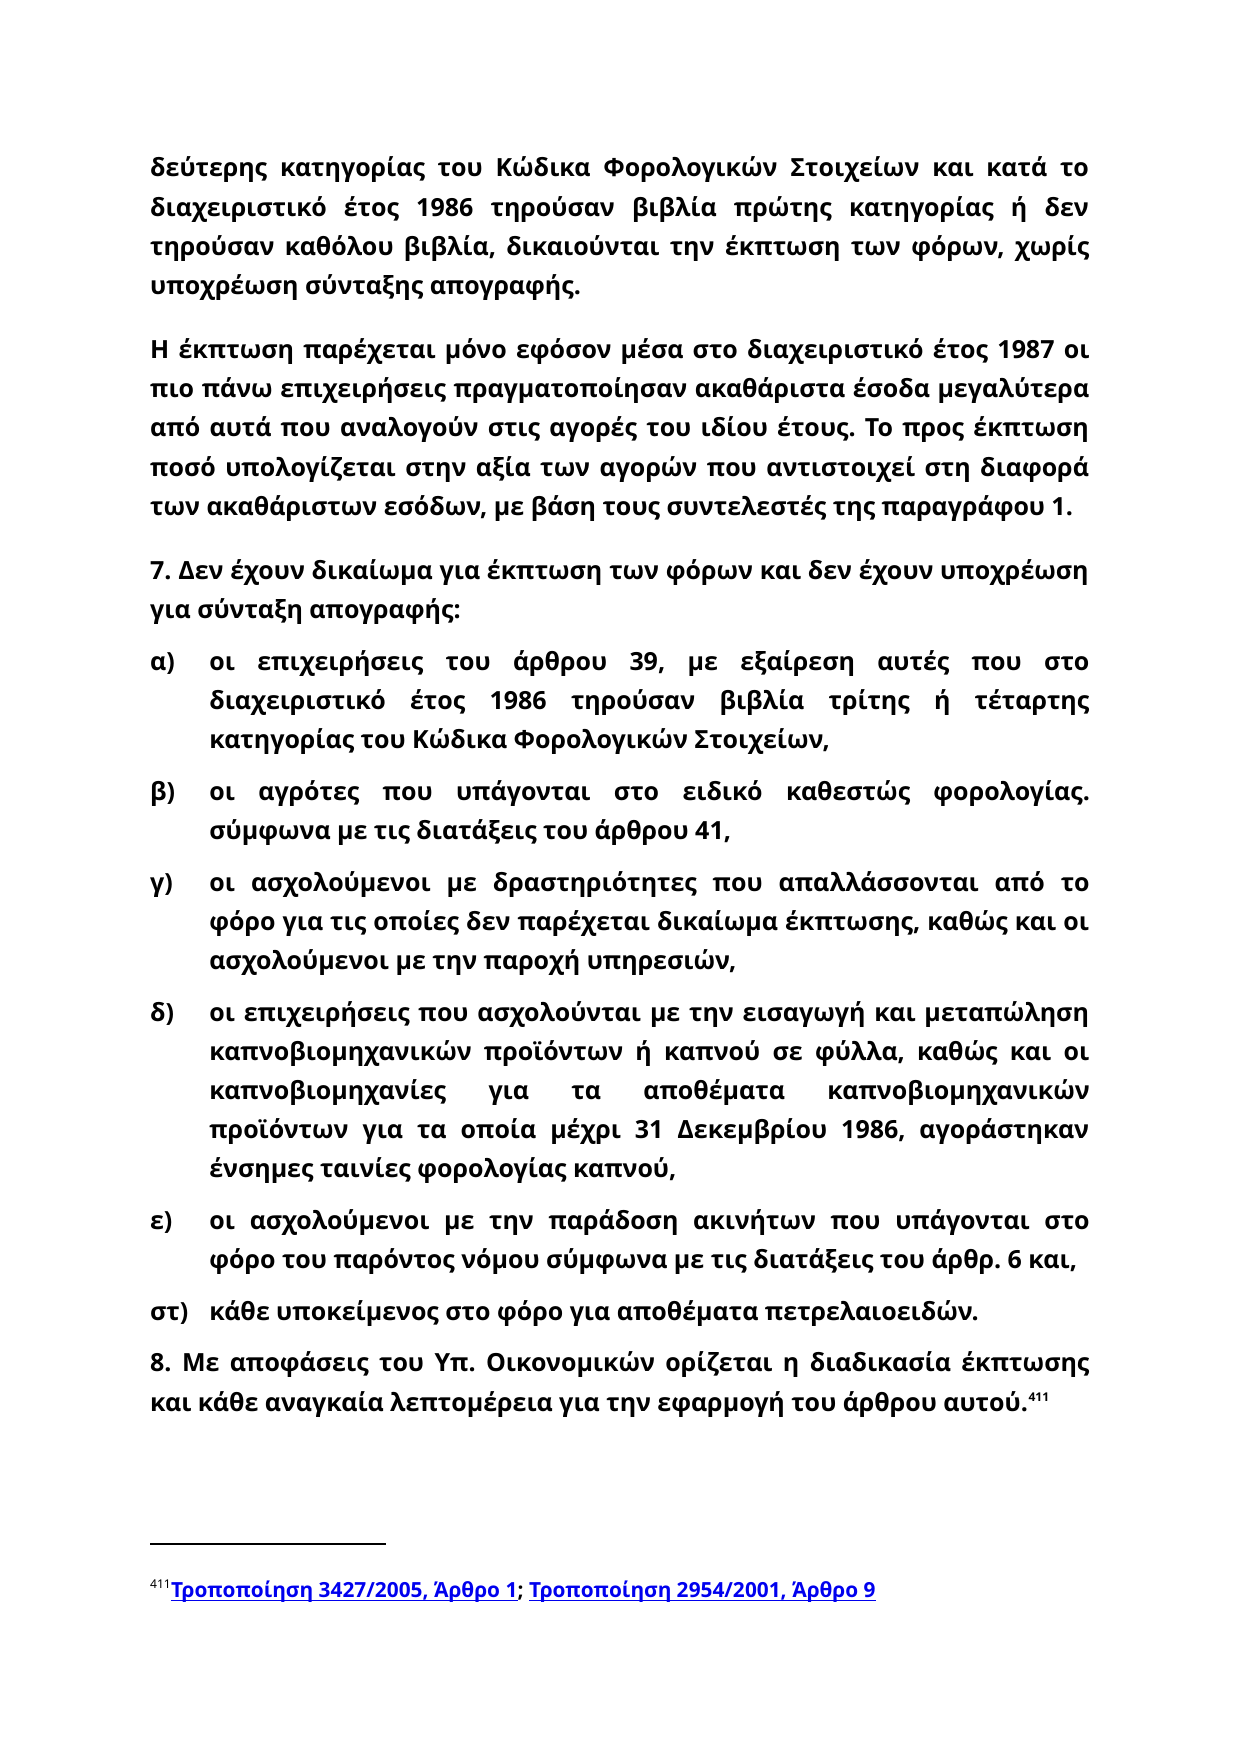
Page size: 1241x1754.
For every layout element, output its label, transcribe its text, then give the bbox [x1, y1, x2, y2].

text 8. Με αποφάσεις του Υπ. Οικονομικών ορίζεται η διαδικασία έκπτωσης και κάθε αναγκαία λεπτομέρεια για την εφαρμογή του άρθρου αυτού. [150, 1345, 1090, 1418]
list α) οι επιχειρήσεις του άρθρου 39, με εξαίρεση αυτές που στο διαχειριστικό έτος 1986 τηρούσαν βιβλία τρίτης ή τέταρτης κατηγορίας του Κώδικα Φορολογικών Στοιχείων, [150, 643, 1090, 756]
list β) οι αγρότες που υπάγονται στο ειδικό καθεστώς φορολογίας. σύμφωνα με τις διατάξεις του άρθρου 41, [150, 773, 1090, 847]
list ε) οι ασχολούμενοι με την παράδοση ακινήτων που υπάγονται στο φόρο του παρόντος νόμου σύμφωνα με τις διατάξεις του άρθρ. 6 και, [150, 1202, 1090, 1276]
text 7. Δεν έχουν δικαίωμα για έκπτωση των φόρων και δεν έχουν υποχρέωση για σύνταξη απογραφής: [150, 552, 1090, 626]
text Η έκπτωση παρέχεται μόνο εφόσον μέσα στο διαχειριστικό έτος 1987 οι πιο πάνω επιχειρήσεις πραγματοποίησαν ακαθάριστα έσοδα μεγαλύτερα από αυτά που αναλογούν στις αγορές του ιδίου έτους. Το προς έκπτωση ποσό υπολογίζεται στην αξία των αγορών που αντιστοιχεί στη διαφορά των ακαθάριστων εσόδων, με βάση τους συντελεστές της παραγράφου 1. [150, 332, 1090, 522]
list στ) κάθε υποκείμενος στο φόρο για αποθέματα πετρελαιοειδών. [150, 1293, 1090, 1327]
text Τροποποίηση 3427/2005, Άρθρο 1; Τροποποίηση 2954/2001, Άρθρο 9 [150, 1576, 1090, 1604]
text δεύτερης κατηγορίας του Κώδικα Φορολογικών Στοιχείων και κατά το διαχειριστικό έτος 1986 τηρούσαν βιβλία πρώτης κατηγορίας ή δεν τηρούσαν καθόλου βιβλία, δικαιούνται την έκπτωση των φόρων, χωρίς υποχρέωση σύνταξης απογραφής. [150, 150, 1090, 302]
list δ) οι επιχειρήσεις που ασχολούνται με την εισαγωγή και μεταπώληση καπνοβιομηχανικών προϊόντων ή καπνού σε φύλλα, καθώς και οι καπνοβιομηχανίες για τα αποθέματα καπνοβιομηχανικών προϊόντων για τα οποία μέχρι 31 Δεκεμβρίου 1986, αγοράστηκαν ένσημες ταινίες φορολογίας καπνού, [150, 994, 1090, 1185]
list γ) οι ασχολούμενοι με δραστηριότητες που απαλλάσσονται από το φόρο για τις οποίες δεν παρέχεται δικαίωμα έκπτωσης, καθώς και οι ασχολούμενοι με την παροχή υπηρεσιών, [150, 864, 1090, 977]
